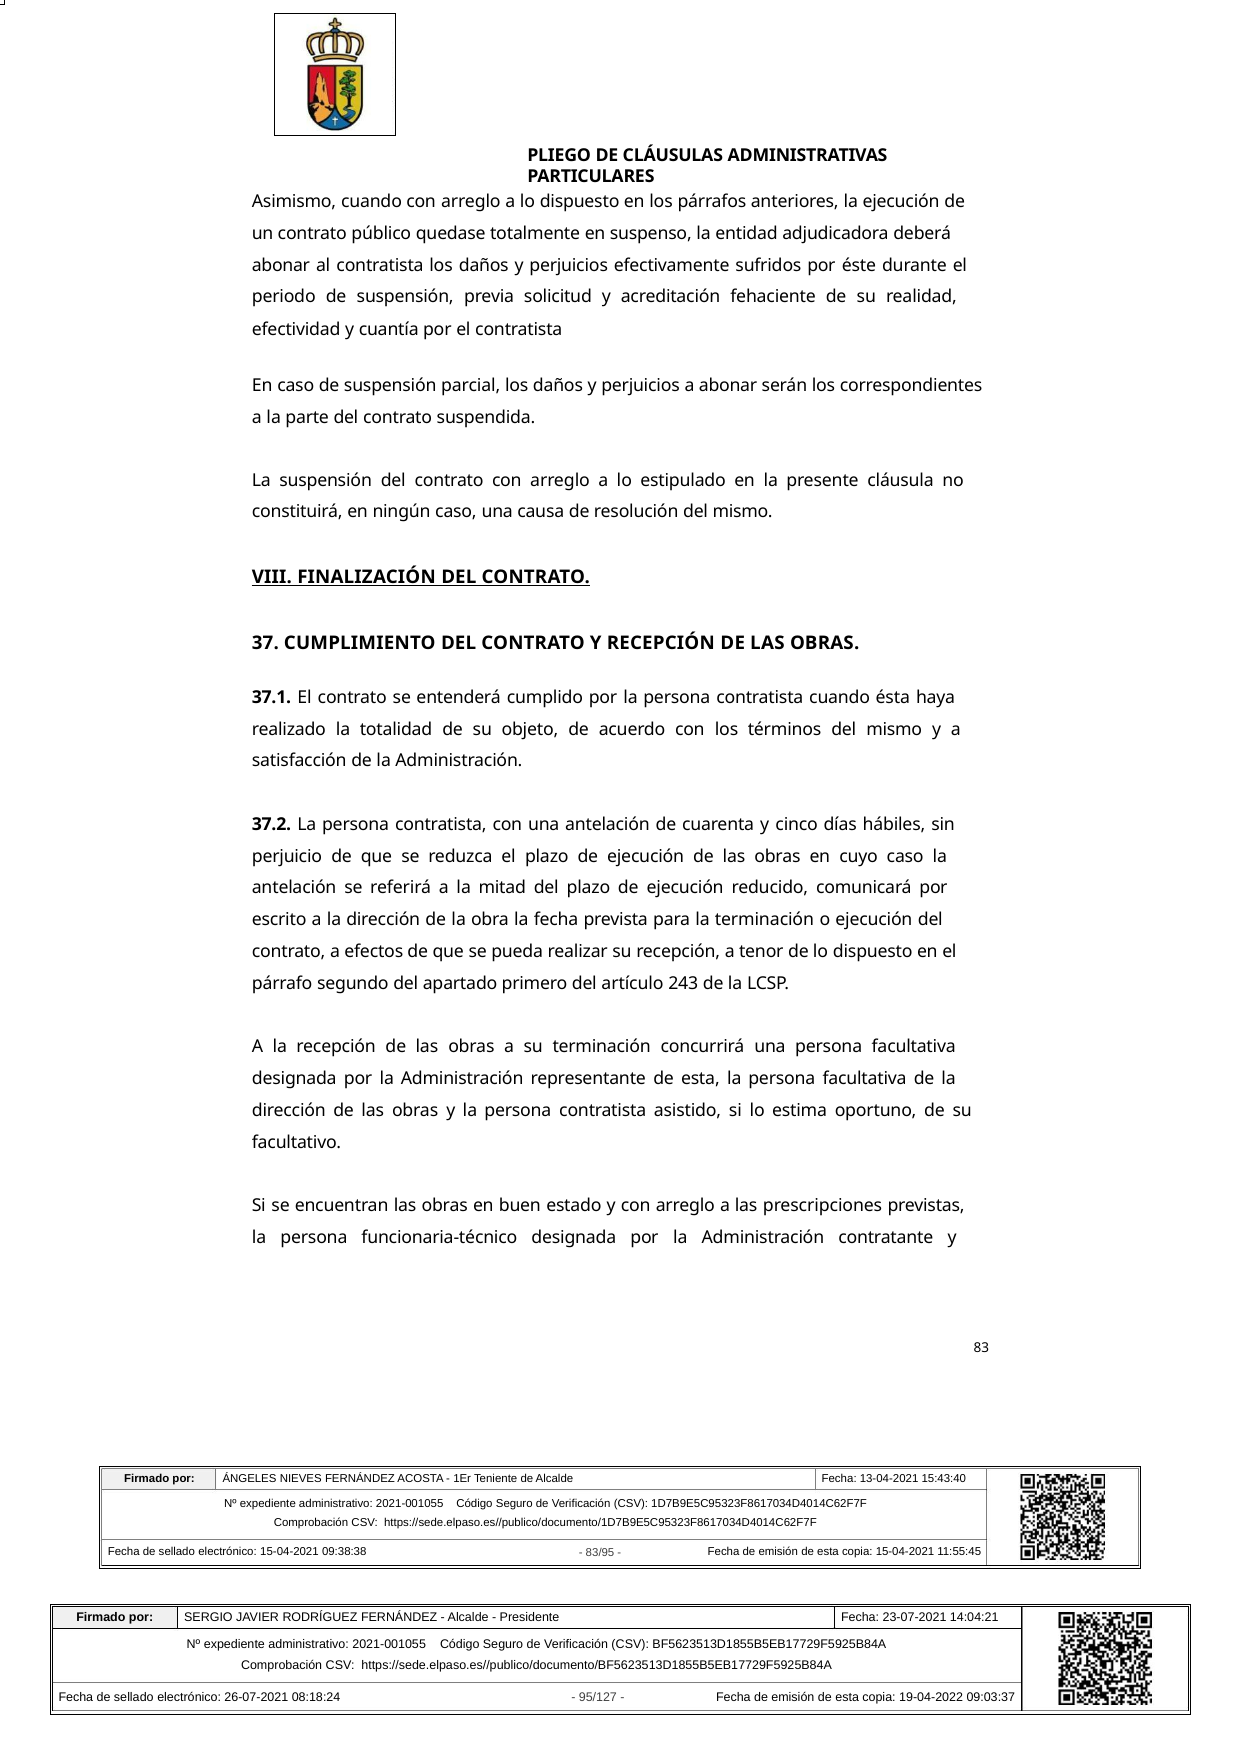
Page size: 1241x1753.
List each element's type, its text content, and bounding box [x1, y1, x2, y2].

text la persona funcionaria-técnico designada por la Administración contratante y [252, 1227, 1013, 1247]
picture [275, 14, 395, 135]
text Asimismo, cuando con arreglo a lo dispuesto en los párrafos anteriores, la ejecución de [252, 191, 1013, 212]
text antelación se referirá a la mitad del plazo de ejecución reducido, comunicará por [252, 877, 1013, 898]
text 83 [973, 1339, 1009, 1356]
text La suspensión del contrato con arreglo a lo estipulado en la presente cláusula no [252, 470, 1013, 490]
text dirección de las obras y la persona contratista asistido, si lo estima oportuno, de su [252, 1100, 1013, 1121]
text efectividad y cuantía por el contratista [252, 318, 1013, 339]
text 3 [252, 692, 258, 701]
text 7.1. El contrato se entenderá cumplido por la persona contratista cuando ésta haya [261, 687, 1013, 707]
text Fecha de emisión de esta copia: 15-04-2021 11:55:45 [707, 1546, 1006, 1558]
text escrito a la dirección de la obra la fecha prevista para la terminación o ejecución del [252, 909, 1013, 930]
picture [100, 1467, 1140, 1568]
text Fecha de emisión de esta copia: 19-04-2022 09:03:37 [716, 1690, 1040, 1704]
text - 83/95 - [578, 1546, 638, 1559]
text facultativo. [252, 1132, 1013, 1152]
text PLIEGO DE CLÁUSULAS ADMINISTRATIVAS PARTICULARES [527, 145, 1013, 187]
text párrafo segundo del apartado primero del artículo 243 de la LCSP. [252, 973, 1013, 993]
text Fecha: 13-04-2021 15:43:40 [821, 1473, 987, 1485]
text En caso de suspensión parcial, los daños y perjuicios a abonar serán los correspondientes [252, 375, 1013, 395]
text Firmado por: [76, 1610, 172, 1624]
text constituirá, en ningún caso, una causa de resolución del mismo. [252, 502, 1013, 522]
text ÁNGELES NIEVES FERNÁNDEZ ACOSTA - 1Er Teniente de Alcalde [222, 1473, 601, 1485]
text 3 [252, 819, 258, 828]
text Nº expediente administrativo: 2021-001055 Código Seguro de Verificación (CSV): 1D7B9E5C95323F8617034D4014C62F7F [224, 1498, 889, 1511]
text 7. CUMPLIMIENTO DEL CONTRATO Y RECEPCIÓN DE LAS OBRAS. [262, 631, 861, 654]
text Firmado por: [124, 1473, 211, 1485]
text contrato, a efectos de que se pueda realizar su recepción, a tenor de lo dispuesto en el [252, 941, 1013, 962]
text Fecha de sellado electrónico: 15-04-2021 09:38:38 [108, 1546, 390, 1558]
text 3 [252, 638, 258, 647]
text satisfacción de la Administración. [252, 751, 1013, 771]
text un contrato público quedase totalmente en suspenso, la entidad adjudicadora deberá [252, 223, 1013, 243]
text A la recepción de las obras a su terminación concurrirá una persona facultativa [252, 1036, 1013, 1057]
text realizado la totalidad de su objeto, de acuerdo con los términos del mismo y a [252, 719, 1013, 739]
text Nº expediente administrativo: 2021-001055 Código Seguro de Verificación (CSV): BF5623513D1855B5EB17729F5925B84A [186, 1638, 912, 1652]
text designada por la Administración representante de esta, la persona facultativa de la [252, 1068, 1013, 1088]
text abonar al contratista los daños y perjuicios efectivamente sufridos por éste durante el [252, 255, 1013, 275]
text 3 [252, 687, 261, 707]
text SERGIO JAVIER RODRÍGUEZ FERNÁNDEZ - Alcalde - Presidente [184, 1610, 586, 1624]
text 3 [252, 813, 261, 834]
text VIII. FINALIZACIÓN DEL CONTRATO. [252, 565, 597, 588]
text - 95/127 - [571, 1691, 643, 1705]
text 3 [252, 631, 262, 654]
text a la parte del contrato suspendida. [252, 407, 1013, 427]
text 7.2. La persona contratista, con una antelación de cuarenta y cinco días hábiles, sin [261, 813, 1014, 834]
text Comprobación CSV: https://sede.elpaso.es//publico/documento/BF5623513D1855B5EB17729F5925B84A [241, 1658, 912, 1672]
text Fecha de sellado electrónico: 26-07-2021 08:18:24 [58, 1690, 365, 1704]
text Si se encuentran las obras en buen estado y con arreglo a las prescripciones previstas, [252, 1195, 1013, 1215]
picture [51, 1605, 1190, 1714]
text Fecha: 23-07-2021 14:04:21 [841, 1610, 1022, 1624]
text Comprobación CSV: https://sede.elpaso.es//publico/documento/1D7B9E5C95323F8617034D4014C62F7F [273, 1517, 889, 1529]
text periodo de suspensión, previa solicitud y acreditación fehaciente de su realidad, [252, 287, 1013, 307]
text perjuicio de que se reduzca el plazo de ejecución de las obras en cuyo caso la [252, 846, 1013, 866]
